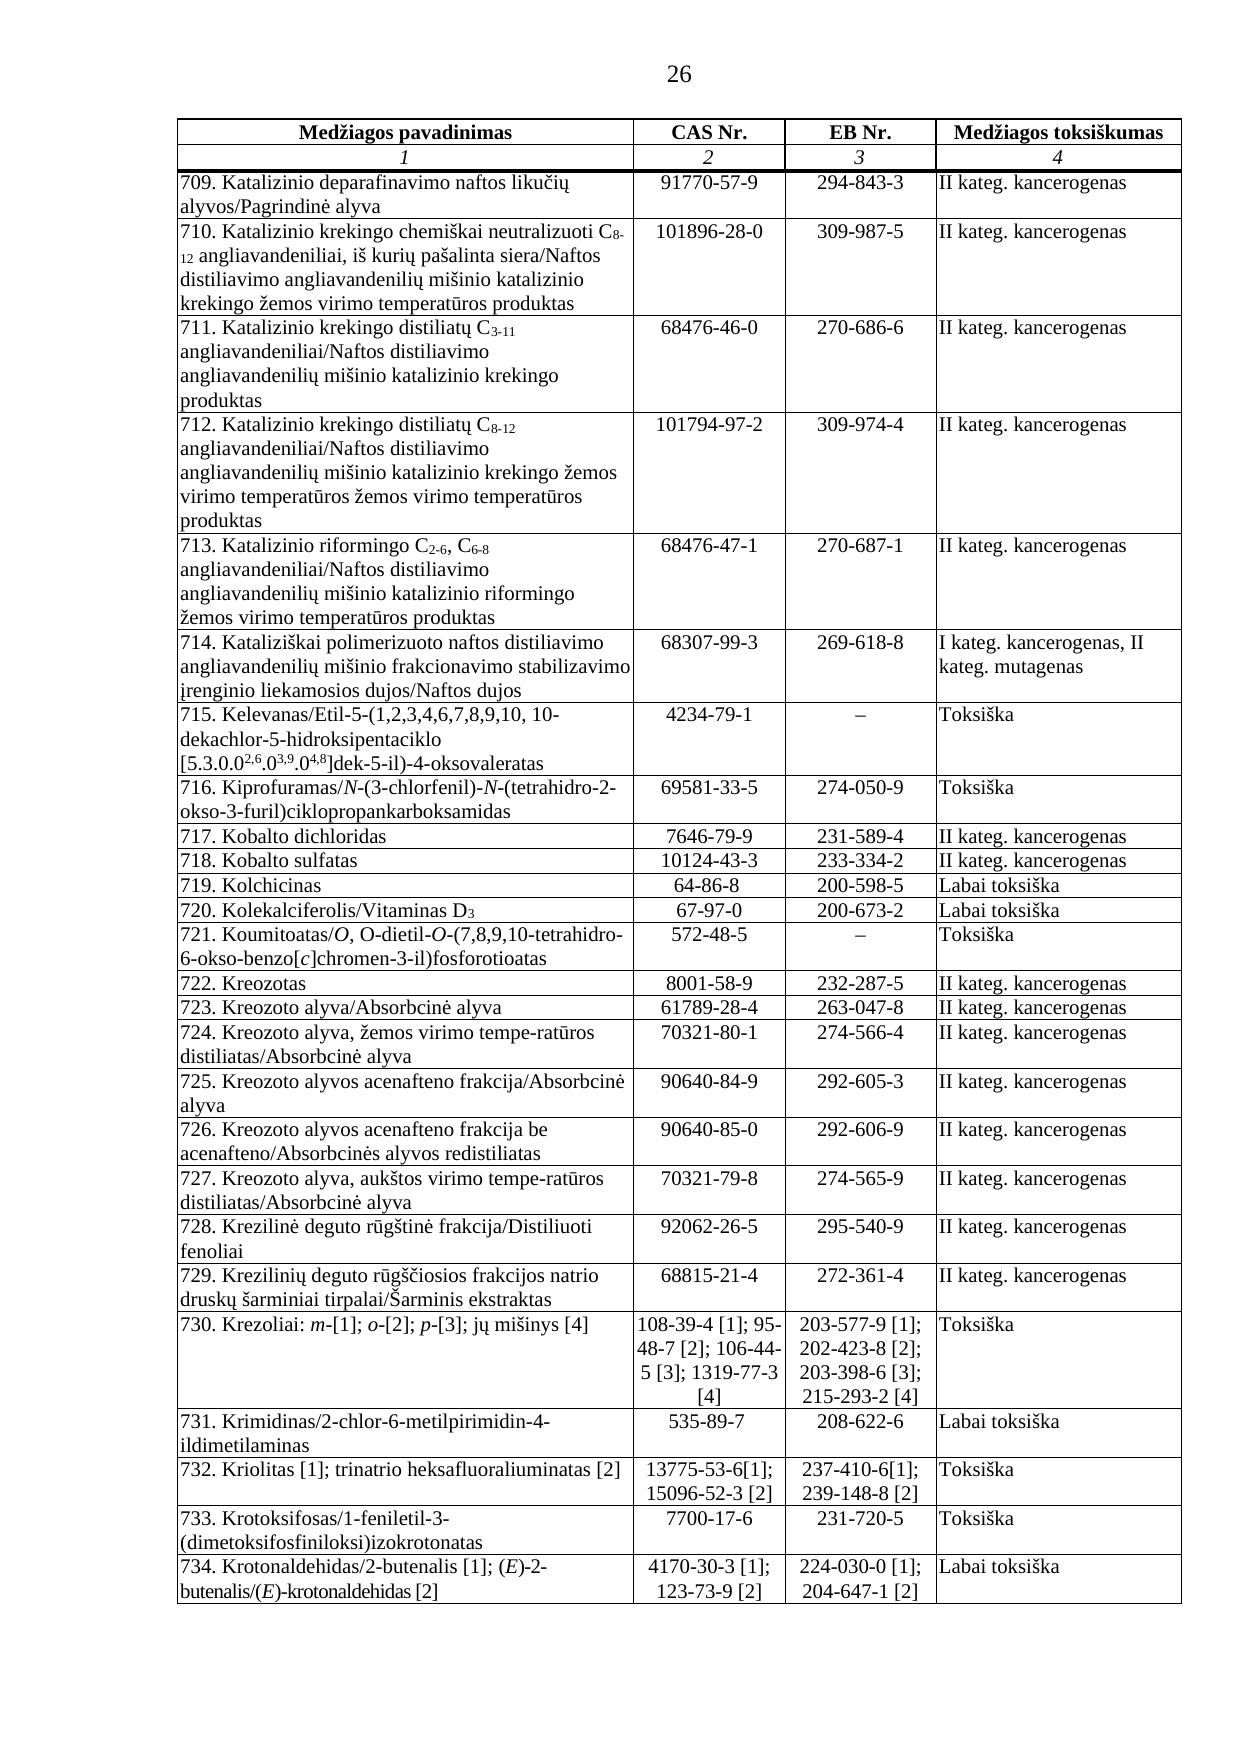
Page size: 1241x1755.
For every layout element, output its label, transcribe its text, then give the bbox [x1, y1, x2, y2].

table_cell 710. Katalizinio krekingo chemiškai neutralizuoti C8-12 angliavandeniliai, iš kurių pašalinta siera/Naftos distiliavimo angliavandenilių mišinio katalizinio krekingo žemos virimo temperatūros produktas [178, 219, 633, 315]
table_cell Labai toksiška [937, 898, 1181, 922]
table_cell II kateg. kancerogenas [937, 219, 1181, 315]
table_cell 70321-79-8 [634, 1166, 785, 1214]
table_cell 10124-43-3 [634, 849, 785, 872]
table_cell 718. Kobalto sulfatas [178, 849, 633, 872]
table_cell Toksiška [937, 703, 1181, 774]
table_cell 274-565-9 [786, 1166, 936, 1214]
table_cell 233-334-2 [786, 849, 936, 872]
table_cell 269-618-8 [786, 630, 936, 702]
table_cell II kateg. kancerogenas [937, 849, 1181, 872]
table_header Medžiagos toksiškumas [937, 120, 1181, 144]
table_cell 8001-58-9 [634, 971, 785, 995]
table_cell 64-86-8 [634, 874, 785, 897]
table_cell II kateg. kancerogenas [937, 1020, 1181, 1068]
table_cell 727. Kreozoto alyva, aukštos virimo tempe-ratūros distiliatas/Absorbcinė alyva [178, 1166, 633, 1214]
table_cell 309-974-4 [786, 413, 936, 532]
table_cell – [786, 703, 936, 774]
table_cell 535-89-7 [634, 1409, 785, 1457]
table_cell 292-606-9 [786, 1118, 936, 1165]
table_header Medžiagos pavadinimas [178, 120, 633, 144]
table_cell 726. Kreozoto alyvos acenafteno frakcija be acenafteno/Absorbcinės alyvos redistiliatas [178, 1118, 633, 1165]
table_cell I kateg. kancerogenas, II kateg. mutagenas [937, 630, 1181, 702]
table_header EB Nr. [786, 120, 935, 144]
table_cell 231-589-4 [786, 824, 936, 848]
table_cell II kateg. kancerogenas [937, 413, 1181, 532]
table_cell Labai toksiška [937, 874, 1181, 897]
table_cell 90640-84-9 [634, 1069, 785, 1117]
table_cell 232-287-5 [786, 971, 936, 995]
table_cell II kateg. kancerogenas [937, 1215, 1181, 1263]
table_cell 237-410-6[1]; 239-148-8 [2] [786, 1458, 936, 1505]
table_cell 7700-17-6 [634, 1506, 785, 1554]
table_cell II kateg. kancerogenas [937, 971, 1181, 995]
table_cell 294-843-3 [786, 173, 936, 218]
table_cell 68476-47-1 [634, 534, 785, 629]
table_cell 4170-30-3 [1]; 123-73-9 [2] [634, 1555, 785, 1603]
table_cell 717. Kobalto dichloridas [178, 824, 633, 848]
table_cell 203-577-9 [1]; 202-423-8 [2]; 203-398-6 [3]; 215-293-2 [4] [786, 1312, 936, 1408]
table_cell 274-050-9 [786, 776, 936, 823]
table_cell 2 [634, 145, 784, 169]
table_cell II kateg. kancerogenas [937, 1069, 1181, 1117]
table_cell 13775-53-6[1]; 15096-52-3 [2] [634, 1458, 785, 1505]
table_cell 92062-26-5 [634, 1215, 785, 1263]
table_cell 68476-46-0 [634, 316, 785, 412]
table_cell 722. Kreozotas [178, 971, 633, 995]
table_cell Toksiška [937, 1312, 1181, 1408]
table_cell 68307-99-3 [634, 630, 785, 702]
table_cell 295-540-9 [786, 1215, 936, 1263]
table_cell 4 [937, 145, 1181, 169]
table_cell Toksiška [937, 776, 1181, 823]
table_cell 723. Kreozoto alyva/Absorbcinė alyva [178, 996, 633, 1019]
table_cell 68815-21-4 [634, 1264, 785, 1311]
table_cell 200-673-2 [786, 898, 936, 922]
table_cell Toksiška [937, 1506, 1181, 1554]
table_cell 101794-97-2 [634, 413, 785, 532]
table_cell 274-566-4 [786, 1020, 936, 1068]
table_cell 712. Katalizinio krekingo distiliatų C8-12 angliavandeniliai/Naftos distiliavimo angliavandenilių mišinio katalizinio krekingo žemos virimo temperatūros žemos virimo temperatūros produktas [178, 413, 633, 532]
table_cell 309-987-5 [786, 219, 936, 315]
table_cell 709. Katalizinio deparafinavimo naftos likučių alyvos/Pagrindinė alyva [178, 173, 633, 218]
table_cell II kateg. kancerogenas [937, 1264, 1181, 1311]
table_cell 730. Krezoliai: m-[1]; o-[2]; p-[3]; jų mišinys [4] [178, 1312, 633, 1408]
table_cell – [786, 923, 936, 970]
table_cell 272-361-4 [786, 1264, 936, 1311]
table_cell 724. Kreozoto alyva, žemos virimo tempe-ratūros distiliatas/Absorbcinė alyva [178, 1020, 633, 1068]
table_cell 715. Kelevanas/Etil-5-(1,2,3,4,6,7,8,9,10, 10-dekachlor-5-hidroksipentaciklo [5.3.0.02,6.03,9.04,8]dek-5-il)-4-oksovaleratas [178, 703, 633, 774]
table_cell 91770-57-9 [634, 173, 785, 218]
table_cell 1 [178, 145, 633, 169]
table_cell 70321-80-1 [634, 1020, 785, 1068]
table_cell 90640-85-0 [634, 1118, 785, 1165]
table_cell 4234-79-1 [634, 703, 785, 774]
table_cell 711. Katalizinio krekingo distiliatų C3-11 angliavandeniliai/Naftos distiliavimo angliavandenilių mišinio katalizinio krekingo produktas [178, 316, 633, 412]
table_cell 61789-28-4 [634, 996, 785, 1019]
table_cell 67-97-0 [634, 898, 785, 922]
table_cell 101896-28-0 [634, 219, 785, 315]
table_cell 69581-33-5 [634, 776, 785, 823]
table_cell 721. Koumitoatas/O, O-dietil-O-(7,8,9,10-tetrahidro-6-okso-benzo[c]chromen-3-il)fosforotioatas [178, 923, 633, 970]
table_cell II kateg. kancerogenas [937, 173, 1181, 218]
table_cell II kateg. kancerogenas [937, 824, 1181, 848]
table_cell 224-030-0 [1]; 204-647-1 [2] [786, 1555, 936, 1603]
table_cell II kateg. kancerogenas [937, 534, 1181, 629]
table_cell Labai toksiška [937, 1555, 1181, 1603]
table_cell 731. krimidinas/2-chlor-6-metilpirimidin-4-ildimetilaminas [178, 1409, 633, 1457]
table_cell 231-720-5 [786, 1506, 936, 1554]
table_cell 725. Kreozoto alyvos acenafteno frakcija/Absorbcinė alyva [178, 1069, 633, 1117]
table_cell 719. Kolchicinas [178, 874, 633, 897]
table_cell 716. Kiprofuramas/N-(3-chlorfenil)-N-(tetrahidro-2-okso-3-furil)ciklopropankarboksamidas [178, 776, 633, 823]
table_cell 200-598-5 [786, 874, 936, 897]
table_cell 733. Krotoksifosas/1-feniletil-3-(dimetoksifosfiniloksi)izokrotonatas [178, 1506, 633, 1554]
table_header CAS Nr. [634, 120, 784, 144]
table_cell 728. Krezilinė deguto rūgštinė frakcija/Distiliuoti fenoliai [178, 1215, 633, 1263]
table_cell 263-047-8 [786, 996, 936, 1019]
table_cell II kateg. kancerogenas [937, 996, 1181, 1019]
table_cell 729. Krezilinių deguto rūgščiosios frakcijos natrio druskų šarminiai tirpalai/Šarminis ekstraktas [178, 1264, 633, 1311]
table_cell 7646-79-9 [634, 824, 785, 848]
table_cell 270-686-6 [786, 316, 936, 412]
table_cell 732. Kriolitas [1]; trinatrio heksafluoraliuminatas [2] [178, 1458, 633, 1505]
table_cell 108-39-4 [1]; 95-48-7 [2]; 106-44-5 [3]; 1319-77-3 [4] [634, 1312, 785, 1408]
table_cell II kateg. kancerogenas [937, 1118, 1181, 1165]
table_cell 720. Kolekalciferolis/Vitaminas D3 [178, 898, 633, 922]
table_cell 270-687-1 [786, 534, 936, 629]
table_cell 734. Krotonaldehidas/2-butenalis [1]; (E)-2-butenalis/(E)-krotonaldehidas [2] [178, 1555, 633, 1603]
table_cell II kateg. kancerogenas [937, 316, 1181, 412]
table_cell 572-48-5 [634, 923, 785, 970]
table_cell Labai toksiška [937, 1409, 1181, 1457]
table_cell II kateg. kancerogenas [937, 1166, 1181, 1214]
table_cell 3 [786, 145, 935, 169]
table_cell 208-622-6 [786, 1409, 936, 1457]
table_cell Toksiška [937, 923, 1181, 970]
table_cell 292-605-3 [786, 1069, 936, 1117]
table_cell 713. Katalizinio riformingo C2-6, C6-8 angliavandeniliai/Naftos distiliavimo angliavandenilių mišinio katalizinio riformingo žemos virimo temperatūros produktas [178, 534, 633, 629]
table_cell 714. Kataliziškai polimerizuoto naftos distiliavimo angliavandenilių mišinio frakcionavimo stabilizavimo įrenginio liekamosios dujos/Naftos dujos [178, 630, 633, 702]
table_cell Toksiška [937, 1458, 1181, 1505]
